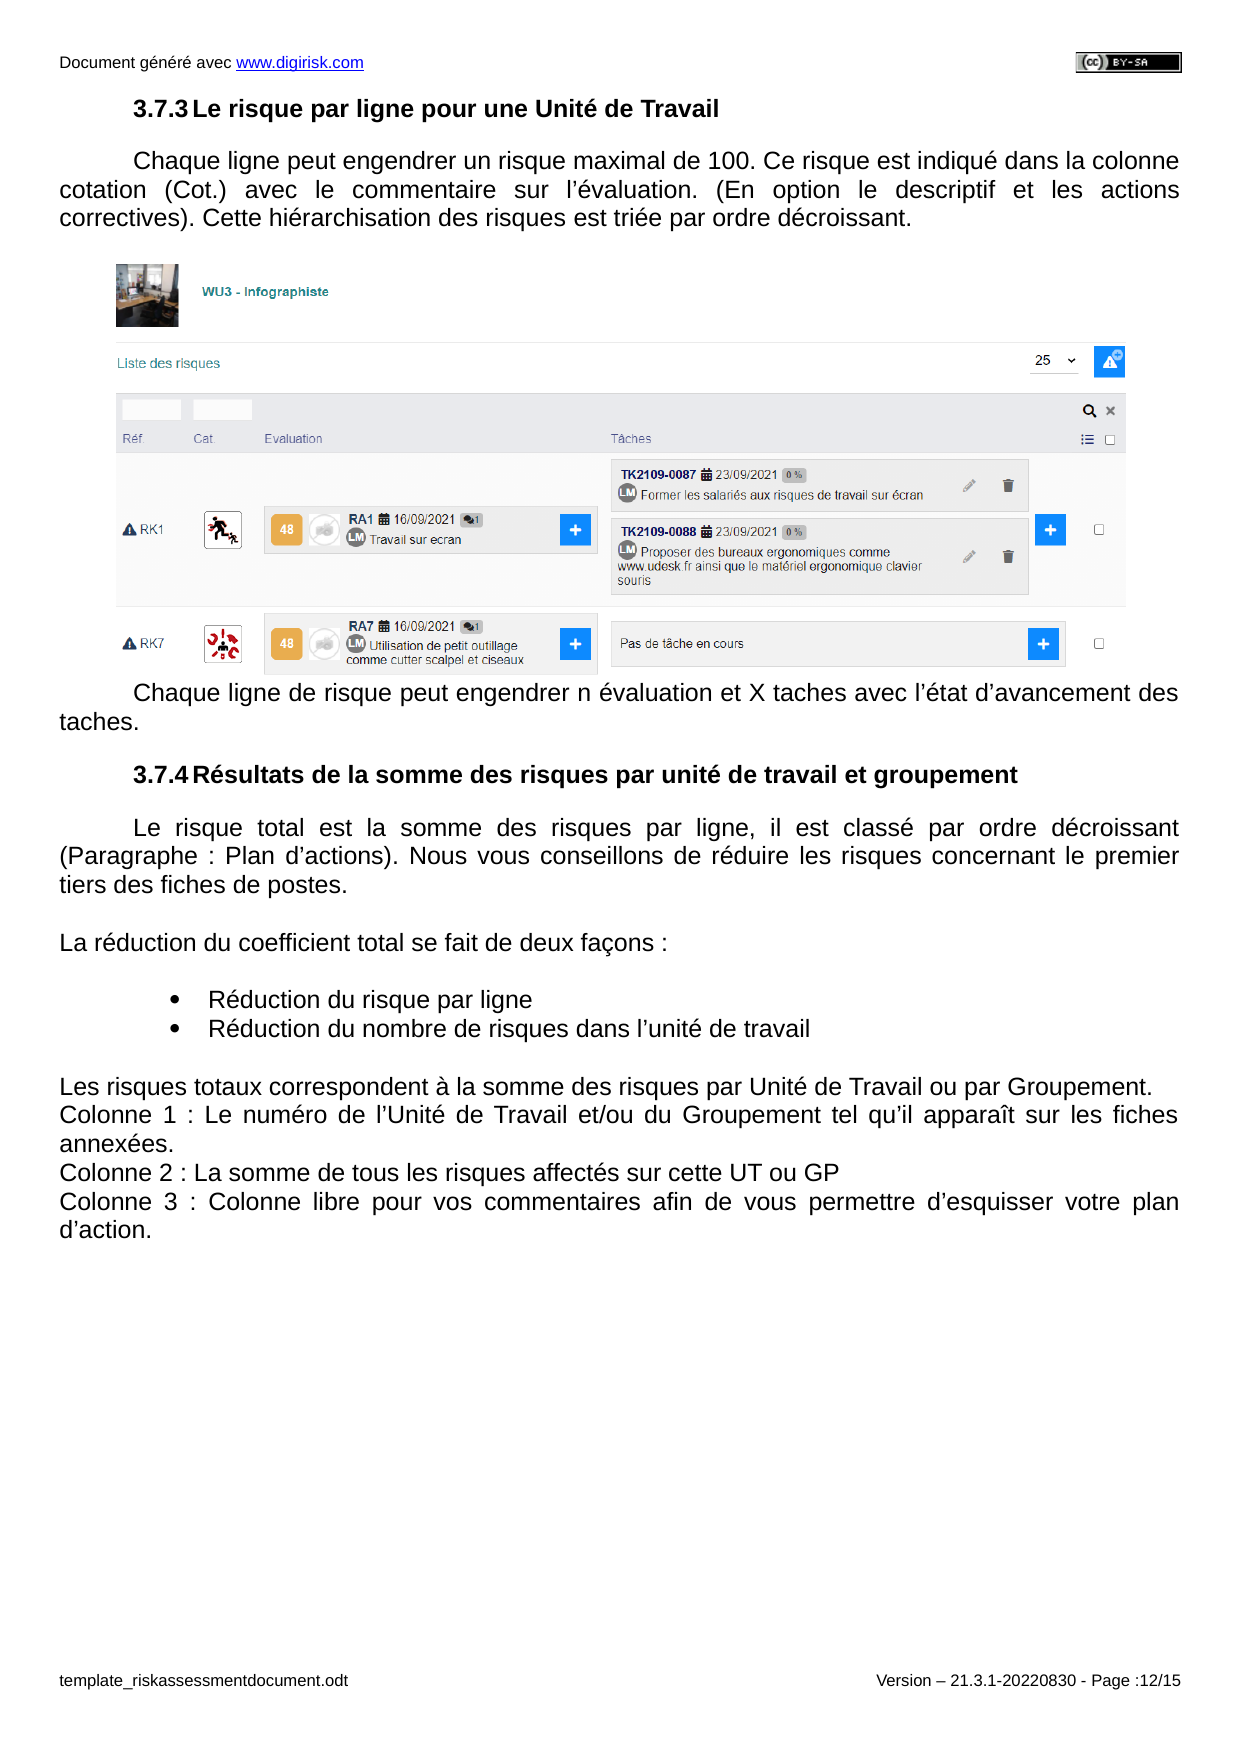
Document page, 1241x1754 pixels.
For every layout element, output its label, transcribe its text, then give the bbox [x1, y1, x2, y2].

text Les risques totaux correspondent à la somme des risques par Unité de Travail ou par Groupement. [59, 1071, 1181, 1100]
text Colonne 2 : La somme de tous les risques affectés sur cette UT ou GP [59, 1158, 1181, 1186]
list Réduction du nombre de risques dans l’unité de travail [170, 1014, 1181, 1043]
text Chaque ligne de risque peut engendrer n évaluation et X taches avec l’état d’avancement des taches. [59, 678, 1181, 735]
subtitle Le risque par ligne pour une Unité de Travail [133, 93, 1181, 122]
text Le risque total est la somme des risques par ligne, il est classé par ordre décroissant (Paragraphe : Plan d’actions). Nous vous conseillons de réduire les risques concernant le premier tiers des fiches de postes. [59, 812, 1181, 899]
picture [108, 261, 1132, 678]
picture [1075, 52, 1182, 73]
subtitle Résultats de la somme des risques par unité de travail et groupement [133, 760, 1181, 789]
list Réduction du risque par ligne [170, 985, 1181, 1014]
text Chaque ligne peut engendrer un risque maximal de 100. Ce risque est indiqué dans la colonne cotation (Cot.) avec le commentaire sur l’évaluation. (En option le descriptif et les actions correctives). Cette hiérarchisation des risques est triée par ordre décroissant. [59, 146, 1181, 232]
text La réduction du coefficient total se fait de deux façons : [59, 927, 1181, 956]
text Colonne 3 : Colonne libre pour vos commentaires afin de vous permettre d’esquisser votre plan d’action. [59, 1186, 1181, 1244]
text Colonne 1 : Le numéro de l’Unité de Travail et/ou du Groupement tel qu’il apparaît sur les fiches annexées. [59, 1100, 1181, 1158]
